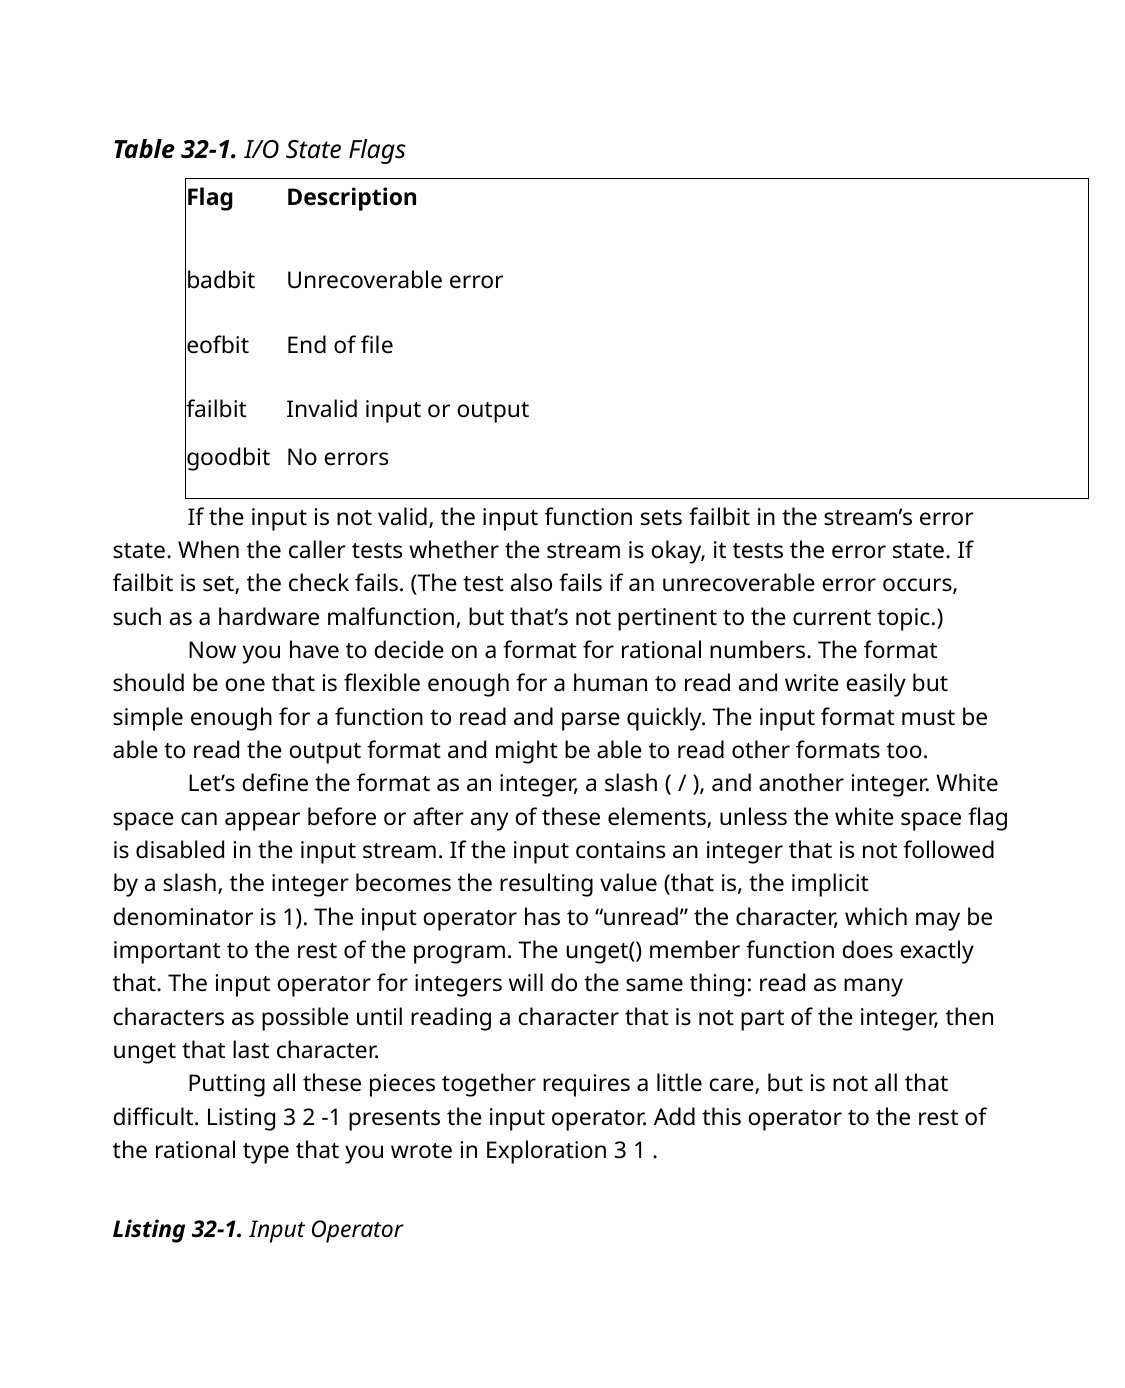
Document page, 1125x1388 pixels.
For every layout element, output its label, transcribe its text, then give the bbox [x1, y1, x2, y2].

table_cell goodbit [186, 441, 286, 498]
text Table 32-1. I/O State Flags [112, 131, 1012, 165]
table_cell No errors [286, 441, 1088, 498]
table_cell eofbit [186, 312, 286, 377]
table_cell End of file [286, 312, 1088, 377]
text Putting all these pieces together requires a little care, but is not all that difficult. Listing 3 2 -1 presents the input operator. Add this operator to the rest of the rational type that you wrote in Exploration 3 1 . [112, 1065, 1012, 1165]
text Listing 32-1. Input Operator [112, 1213, 1012, 1244]
table_cell Unrecoverable error [286, 248, 1088, 312]
table_header Description [286, 179, 1088, 248]
text If the input is not valid, the input function sets failbit in the stream’s error state. When the caller tests whether the stream is okay, it tests the error state. If failbit is set, the check fails. (The test also fails if an unrecoverable error occurs, such as a hardware malfunction, but that’s not pertinent to the current topic.) [112, 499, 1012, 632]
table_cell failbit [186, 377, 286, 441]
table_cell badbit [186, 248, 286, 312]
text Now you have to decide on a format for rational numbers. The format should be one that is flexible enough for a human to read and write easily but simple enough for a function to read and parse quickly. The input format must be able to read the output format and might be able to read other formats too. [112, 632, 1012, 765]
text Let’s define the format as an integer, a slash ( / ), and another integer. White space can appear before or after any of these elements, unless the white space flag is disabled in the input stream. If the input contains an integer that is not followed by a slash, the integer becomes the resulting value (that is, the implicit denominator is 1). The input operator has to “unread” the character, which may be important to the rest of the program. The unget() member function does exactly that. The input operator for integers will do the same thing: read as many characters as possible until reading a character that is not part of the integer, then unget that last character. [112, 765, 1012, 1065]
table_cell Invalid input or output [286, 377, 1088, 441]
table_header Flag [186, 179, 286, 248]
